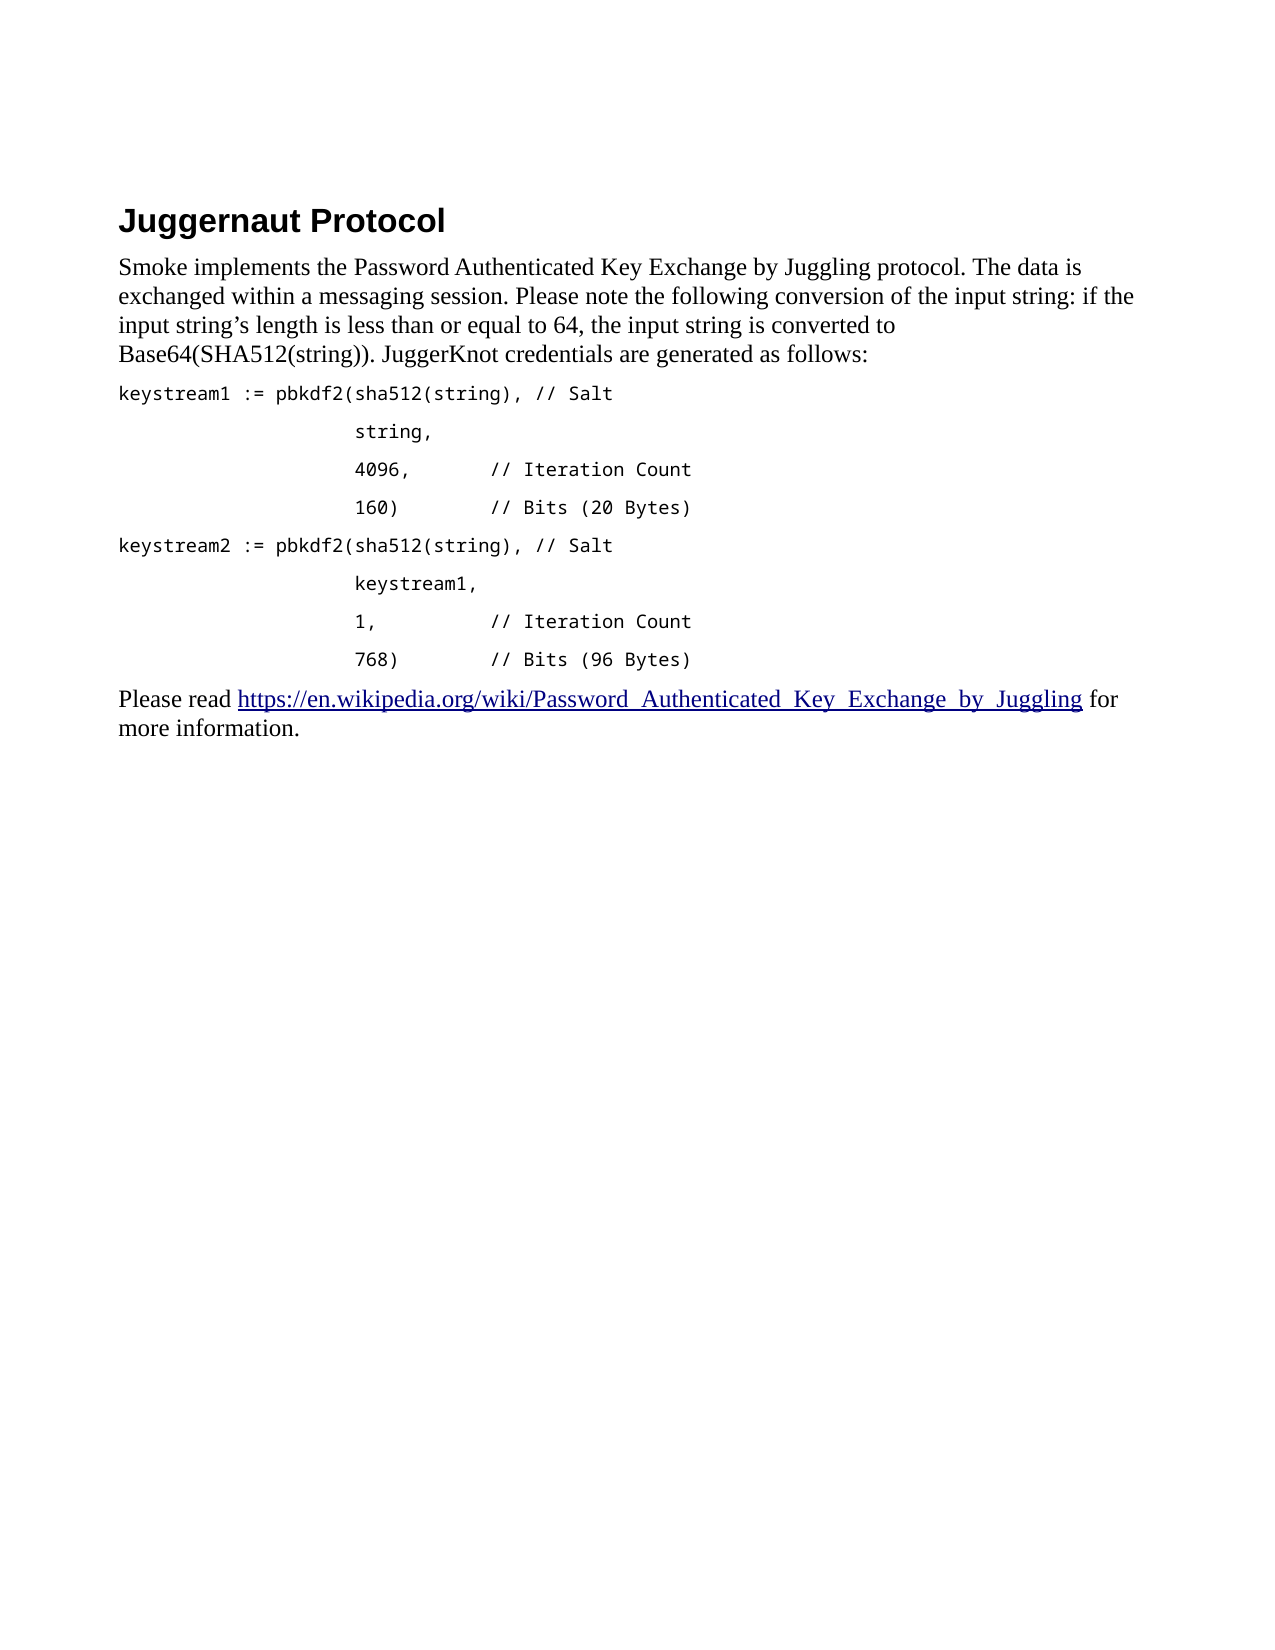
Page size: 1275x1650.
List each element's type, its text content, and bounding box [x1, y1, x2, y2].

text keystream2 := pbkdf2(sha512(string), // Salt [118, 532, 1157, 558]
text keystream1, [118, 570, 1157, 596]
text 160) // Bits (20 Bytes) [118, 494, 1157, 519]
text string, [118, 418, 1157, 443]
subtitle Juggernaut Protocol [118, 201, 1157, 240]
text keystream1 := pbkdf2(sha512(string), // Salt [118, 380, 1157, 406]
text Please read https://en.wikipedia.org/wiki/Password_Authenticated_Key_Exchange_by_Juggling for more information. [118, 684, 1157, 742]
text 768) // Bits (96 Bytes) [118, 646, 1157, 672]
text 4096, // Iteration Count [118, 456, 1157, 482]
text 1, // Iteration Count [118, 608, 1157, 634]
text Smoke implements the Password Authenticated Key Exchange by Juggling protocol. The data is exchanged within a messaging session. Please note the following conversion of the input string: if the input string’s length is less than or equal to 64, the input string is converted to Base64(SHA512(string)). JuggerKnot credentials are generated as follows: [118, 252, 1157, 367]
